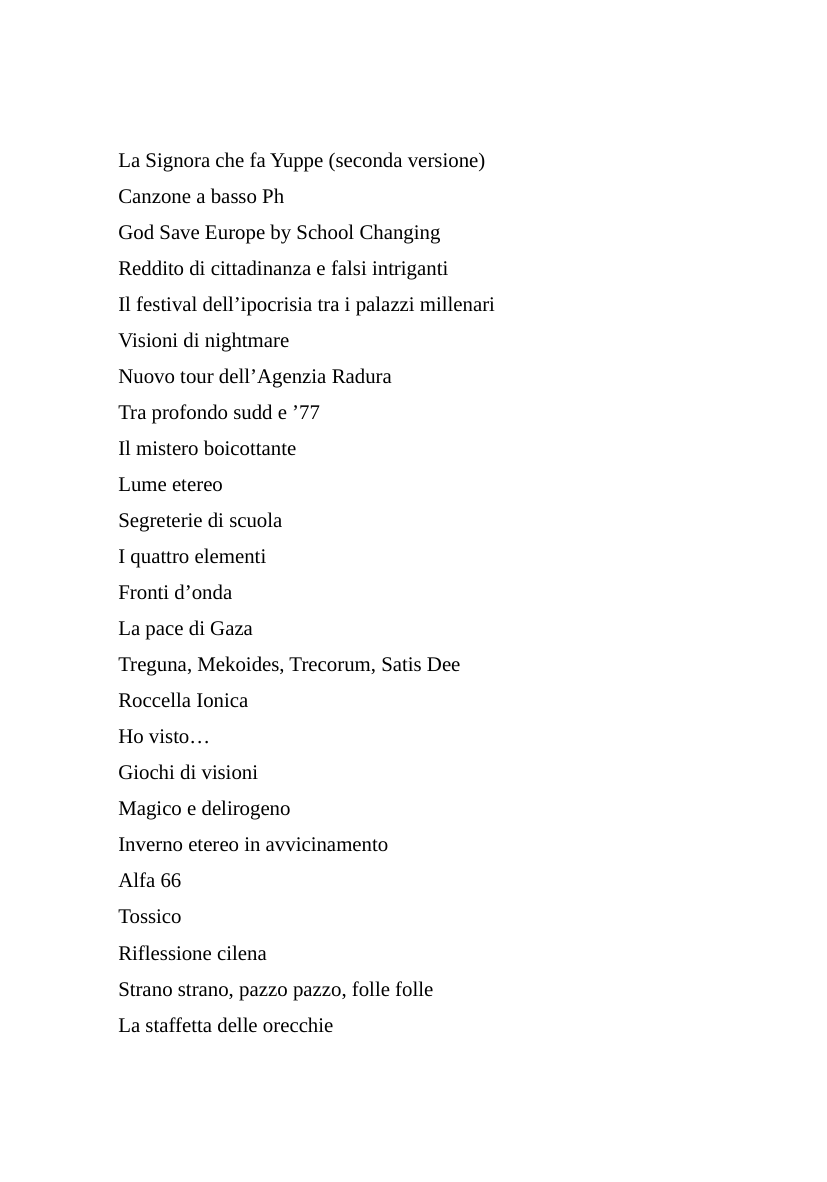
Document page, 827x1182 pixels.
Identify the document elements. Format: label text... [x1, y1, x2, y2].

text Magico e delirogeno [118, 796, 738, 820]
text Reddito di cittadinanza e falsi intriganti [118, 256, 738, 280]
text La Signora che fa Yuppe (seconda versione) [118, 148, 738, 172]
text Il festival dell’ipocrisia tra i palazzi millenari [118, 292, 738, 316]
text Tra profondo sudd e ’77 [118, 400, 738, 424]
text Il mistero boicottante [118, 436, 738, 460]
text Alfa 66 [118, 868, 738, 892]
text La pace di Gaza [118, 616, 738, 640]
text Ho visto… [118, 724, 738, 748]
text Giochi di visioni [118, 760, 738, 784]
text Visioni di nightmare [118, 328, 738, 352]
text God Save Europe by School Changing [118, 220, 738, 244]
text Inverno etereo in avvicinamento [118, 832, 738, 856]
text Riflessione cilena [118, 941, 738, 964]
text Tossico [118, 904, 738, 928]
text Lume etereo [118, 472, 738, 496]
text Treguna, Mekoides, Trecorum, Satis Dee [118, 652, 738, 676]
text Roccella Ionica [118, 688, 738, 712]
text Canzone a basso Ph [118, 184, 738, 208]
text La staffetta delle orecchie [118, 1013, 738, 1037]
text Fronti d’onda [118, 580, 738, 604]
text Strano strano, pazzo pazzo, folle folle [118, 977, 738, 1001]
text Segreterie di scuola [118, 508, 738, 532]
text I quattro elementi [118, 544, 738, 568]
text Nuovo tour dell’Agenzia Radura [118, 364, 738, 388]
